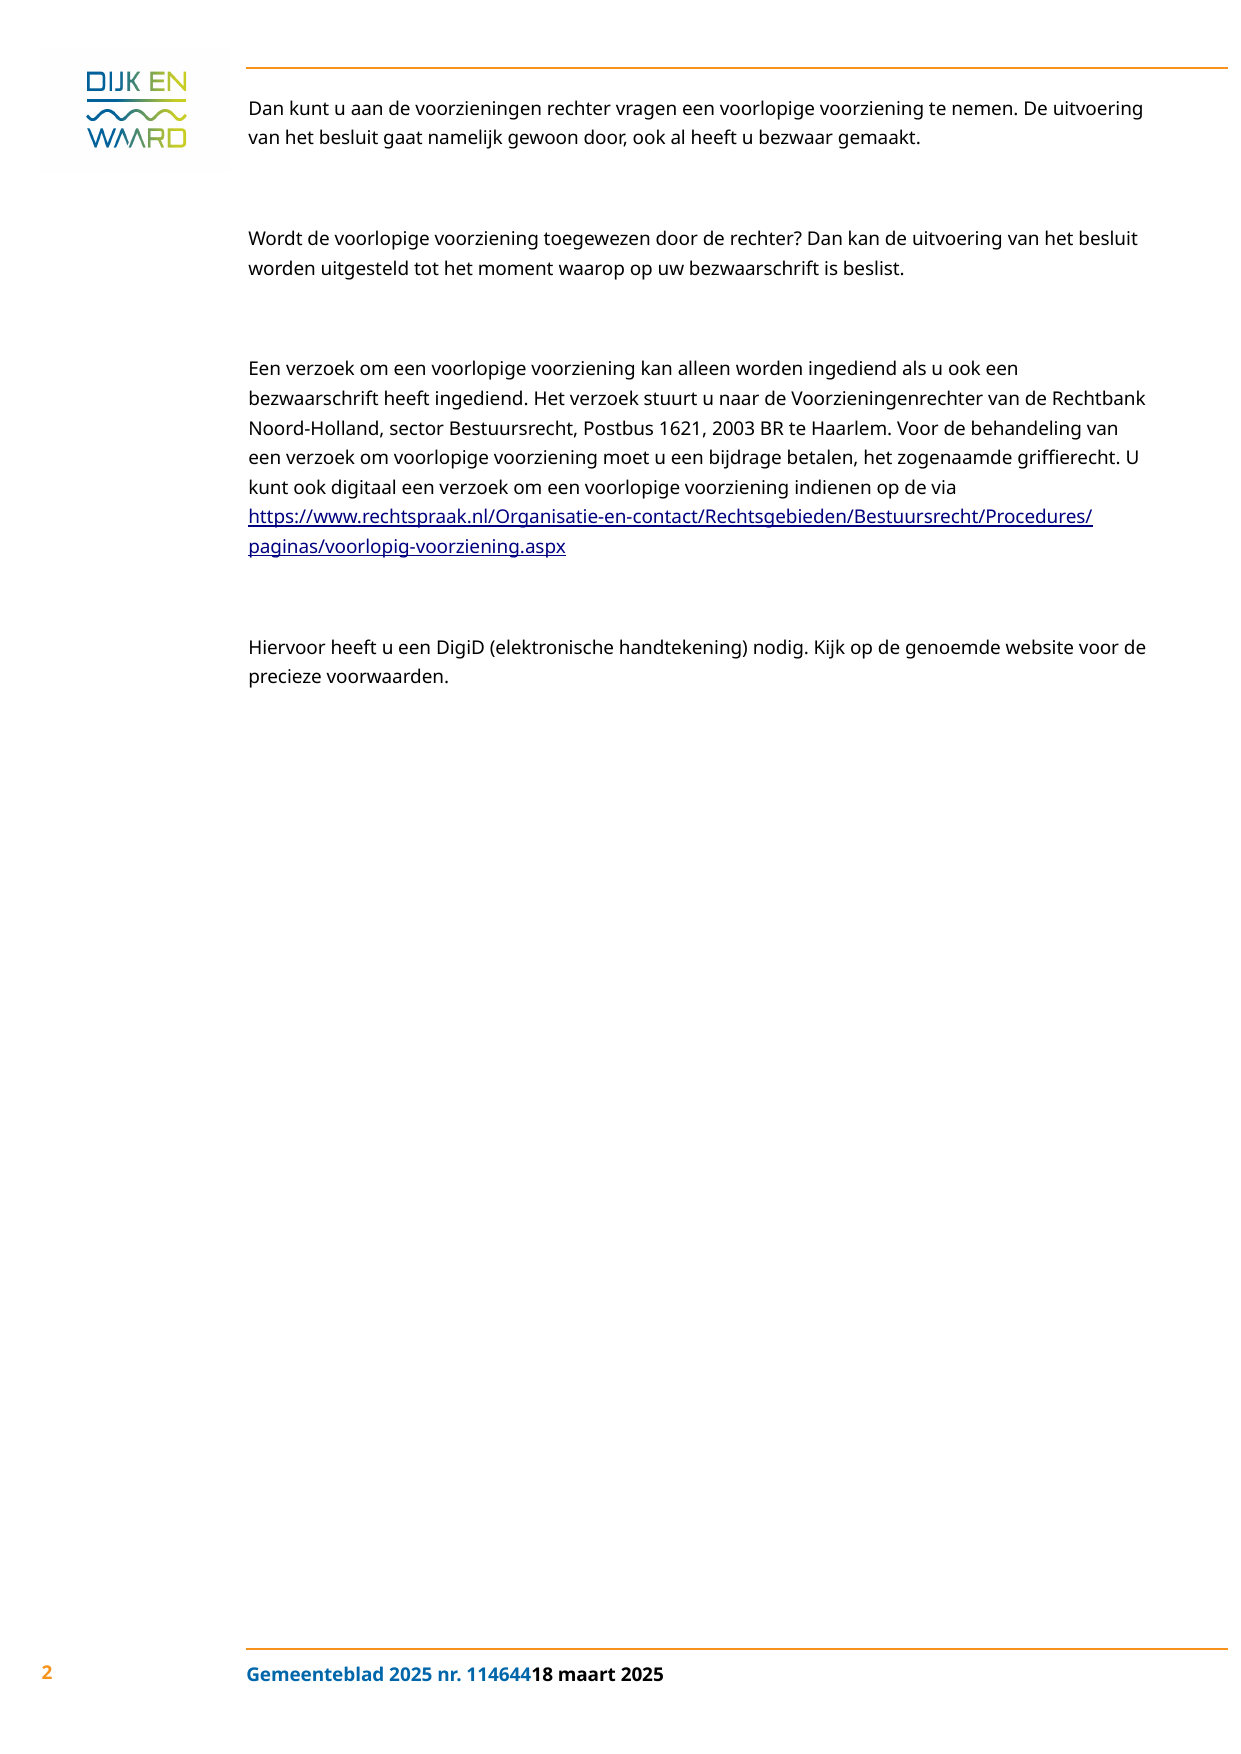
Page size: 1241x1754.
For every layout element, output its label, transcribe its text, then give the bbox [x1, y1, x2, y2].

text Dan kunt u aan de voorzieningen rechter vragen een voorlopige voorziening te nemen. De uitvoering van het besluit gaat namelijk gewoon door, ook al heeft u bezwaar gemaakt. [248, 95, 1152, 150]
text Hiervoor heeft u een DigiD (elektronische handtekening) nodig. Kijk op de genoemde website voor de precieze voorwaarden. [248, 634, 1152, 689]
text Wordt de voorlopige voorziening toegewezen door de rechter? Dan kan de uitvoering van het besluit worden uitgesteld tot het moment waarop op uw bezwaarschrift is beslist. [248, 225, 1152, 281]
text Een verzoek om een voorlopige voorziening kan alleen worden ingediend als u ook een bezwaarschrift heeft ingediend. Het verzoek stuurt u naar de Voorzieningenrechter van de Rechtbank Noord-Holland, sector Bestuursrecht, Postbus 1621, 2003 BR te Haarlem. Voor de behandeling van een verzoek om voorlopige voorziening moet u een bijdrage betalen, het zogenaamde griffierecht. U kunt ook digitaal een verzoek om een voorlopige voorziening indienen op de via https://www.rechtspraak.nl/Organisatie-en-contact/Rechtsgebieden/Bestuursrecht/Procedures/paginas/voorlopig-voorziening.aspx [248, 356, 1152, 559]
picture [41, 47, 231, 172]
